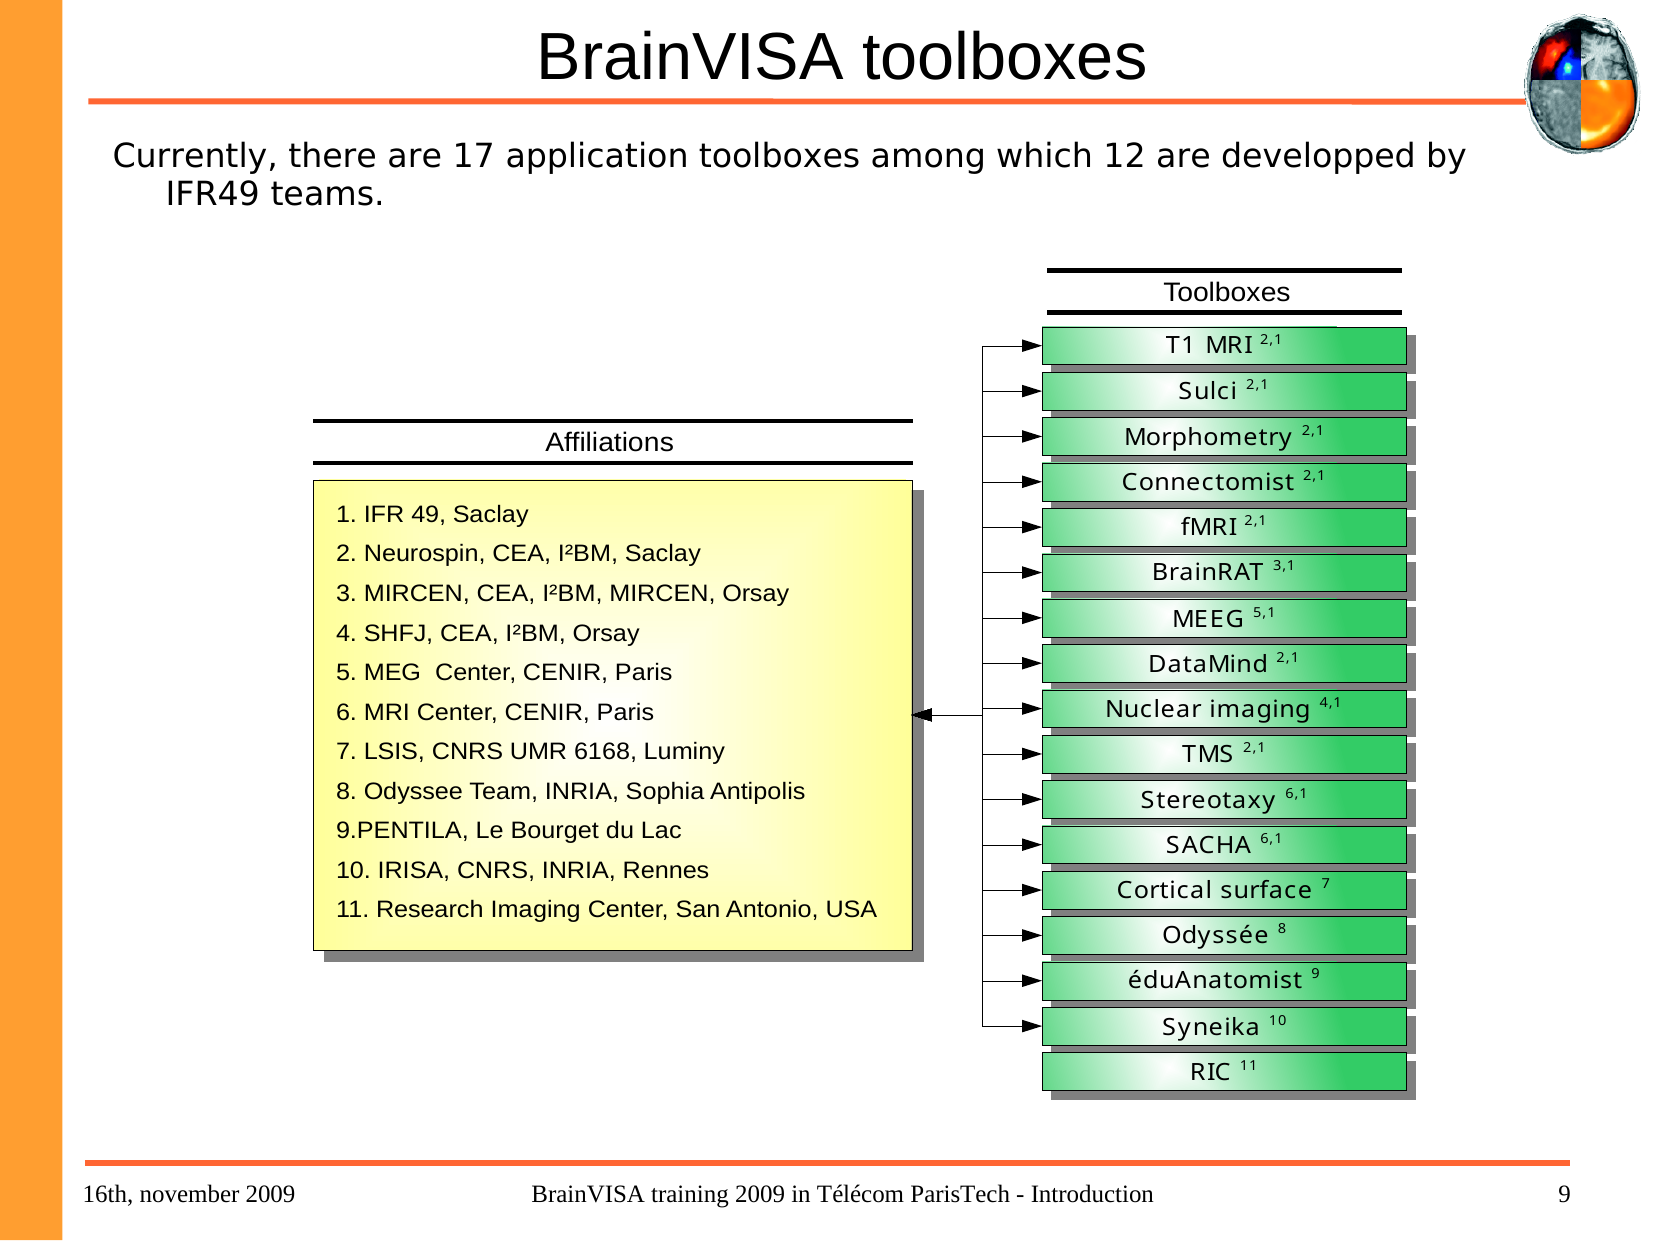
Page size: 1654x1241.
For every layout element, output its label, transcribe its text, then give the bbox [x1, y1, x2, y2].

title BrainVISA toolboxes [86, 15, 1598, 98]
picture [1523, 13, 1642, 156]
list Currently, there are 17 application toolboxes among which 12 are developped by IFR49 teams. [94, 136, 1571, 1108]
chart [260, 243, 1463, 1100]
